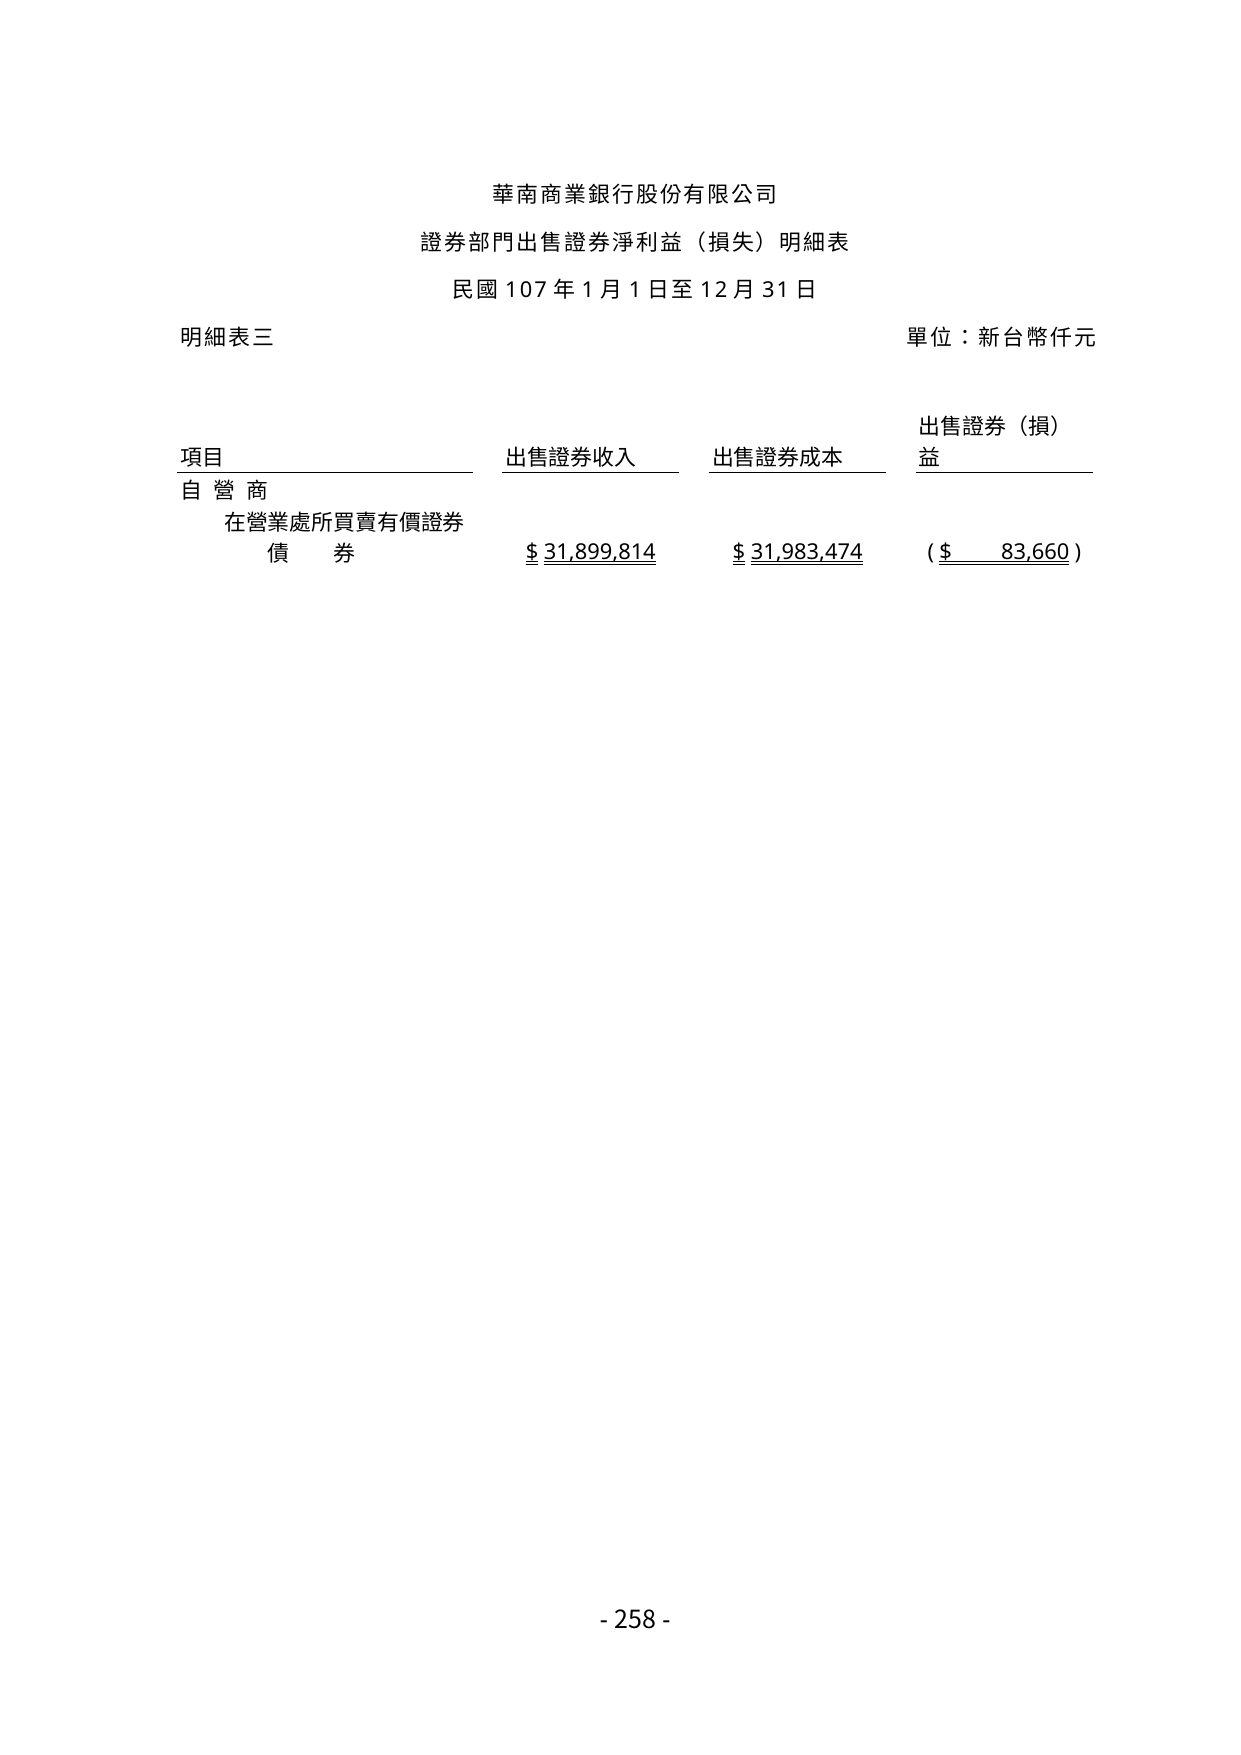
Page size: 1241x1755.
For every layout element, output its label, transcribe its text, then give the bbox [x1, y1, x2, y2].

table_cell [473, 568, 502, 598]
table_cell [473, 472, 502, 505]
table_cell [679, 536, 709, 568]
table_cell 在營業處所買賣有價證券 [177, 505, 472, 536]
table_cell [916, 505, 1093, 536]
table_cell [679, 472, 709, 505]
table_cell [679, 568, 709, 598]
text 證券部門出售證券淨利益（損失）明細表 [177, 225, 1093, 256]
text 民國107年1月1日至12月31日 [177, 272, 1093, 304]
table_cell [886, 536, 916, 568]
table_header 出售證券收入 [502, 409, 679, 472]
table_header [473, 409, 502, 472]
table_cell [502, 473, 679, 505]
table_cell [177, 568, 472, 598]
table_header [886, 409, 916, 472]
table_cell [709, 568, 886, 598]
table_cell [473, 536, 502, 568]
table_cell [916, 568, 1093, 598]
table_cell $ 31,983,474 [709, 536, 886, 568]
table_cell 債 券 [177, 536, 472, 568]
text 華南商業銀行股份有限公司 [177, 177, 1093, 209]
table_cell [502, 505, 679, 536]
table_cell 自 營 商 [177, 473, 472, 505]
table_cell [886, 472, 916, 505]
table_header [679, 409, 709, 472]
table_header 明細表三 [177, 320, 638, 364]
table_cell ( $ 83,660 ) [916, 536, 1093, 568]
table_cell [886, 505, 916, 536]
table_cell [473, 505, 502, 536]
table_header 出售證券（損）益 [916, 409, 1093, 472]
table_header 項目 [177, 409, 472, 472]
table_cell [916, 473, 1093, 505]
table_cell [679, 505, 709, 536]
table_cell [502, 568, 679, 598]
table_cell [709, 505, 886, 536]
table_cell [709, 473, 886, 505]
table_header 單位：新台幣仟元 [638, 320, 1099, 364]
table_cell [886, 568, 916, 598]
table_header 出售證券成本 [709, 409, 886, 472]
table_cell $ 31,899,814 [502, 536, 679, 568]
